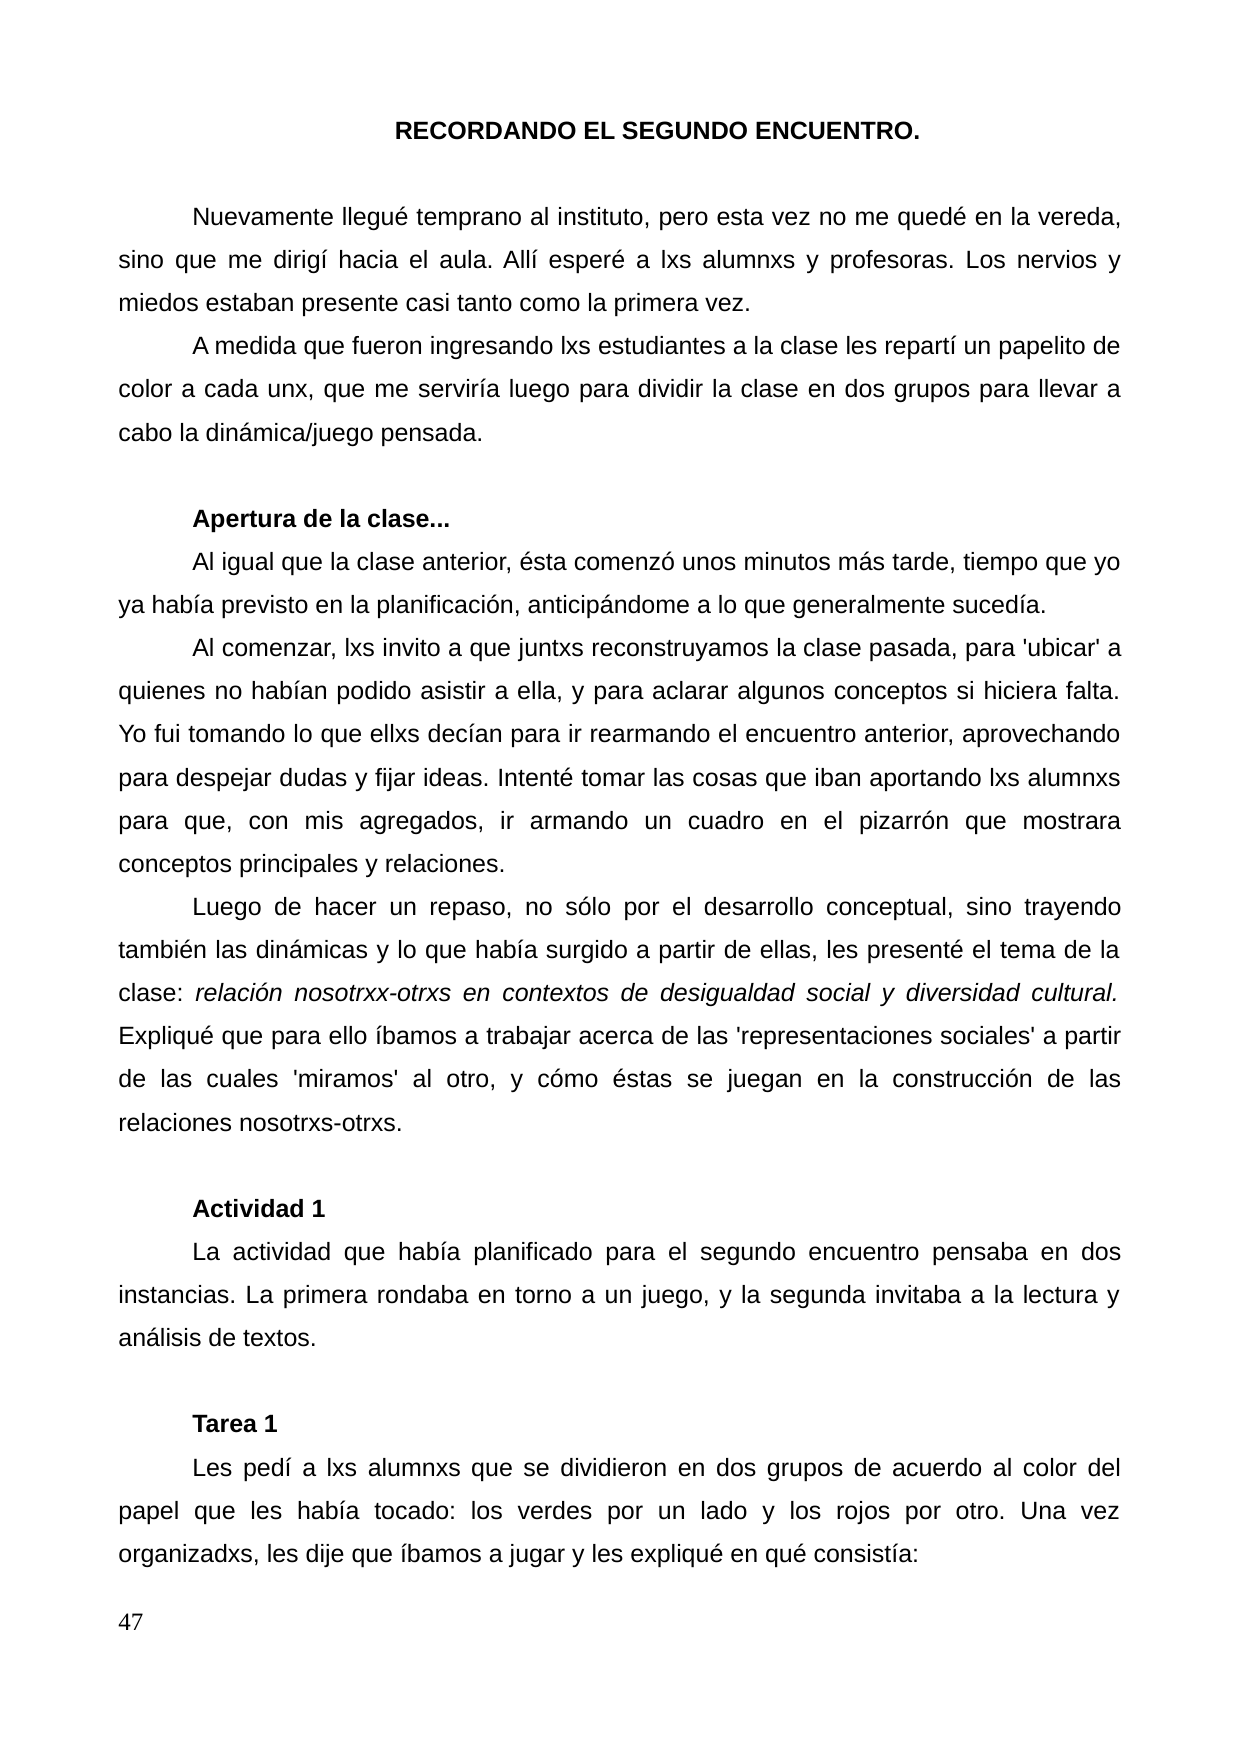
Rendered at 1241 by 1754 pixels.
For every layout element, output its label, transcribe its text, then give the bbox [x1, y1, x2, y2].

text Actividad 1 [118, 1194, 1123, 1222]
text A medida que fueron ingresando lxs estudiantes a la clase les repartí un papelito de color a cada unx, que me serviría luego para dividir la clase en dos grupos para llevar a cabo la dinámica/juego pensada. [118, 331, 1123, 446]
text Nuevamente llegué temprano al instituto, pero esta vez no me quedé en la vereda, sino que me dirigí hacia el aula. Allí esperé a lxs alumnxs y profesoras. Los nervios y miedos estaban presente casi tanto como la primera vez. [118, 202, 1123, 317]
text Tarea 1 [118, 1409, 1123, 1438]
text RECORDANDO EL SEGUNDO ENCUENTRO. [118, 116, 1123, 144]
text Luego de hacer un repaso, no sólo por el desarrollo conceptual, sino trayendo también las dinámicas y lo que había surgido a partir de ellas, les presenté el tema de la clase: relación nosotrxx-otrxs en contextos de desigualdad social y diversidad cultural. Expliqué que para ello íbamos a trabajar acerca de las 'representaciones sociales' a partir de las cuales 'miramos' al otro, y cómo éstas se juegan en la construcción de las relaciones nosotrxs-otrxs. [118, 892, 1123, 1136]
text Al comenzar, lxs invito a que juntxs reconstruyamos la clase pasada, para 'ubicar' a quienes no habían podido asistir a ella, y para aclarar algunos conceptos si hiciera falta. Yo fui tomando lo que ellxs decían para ir rearmando el encuentro anterior, aprovechando para despejar dudas y fijar ideas. Intenté tomar las cosas que iban aportando lxs alumnxs para que, con mis agregados, ir armando un cuadro en el pizarrón que mostrara conceptos principales y relaciones. [118, 633, 1123, 877]
text Les pedí a lxs alumnxs que se dividieron en dos grupos de acuerdo al color del papel que les había tocado: los verdes por un lado y los rojos por otro. Una vez organizadxs, les dije que íbamos a jugar y les expliqué en qué consistía: [118, 1452, 1123, 1567]
text Apertura de la clase... [118, 504, 1123, 532]
text La actividad que había planificado para el segundo encuentro pensaba en dos instancias. La primera rondaba en torno a un juego, y la segunda invitaba a la lectura y análisis de textos. [118, 1237, 1123, 1352]
text Al igual que la clase anterior, ésta comenzó unos minutos más tarde, tiempo que yo ya había previsto en la planificación, anticipándome a lo que generalmente sucedía. [118, 547, 1123, 619]
